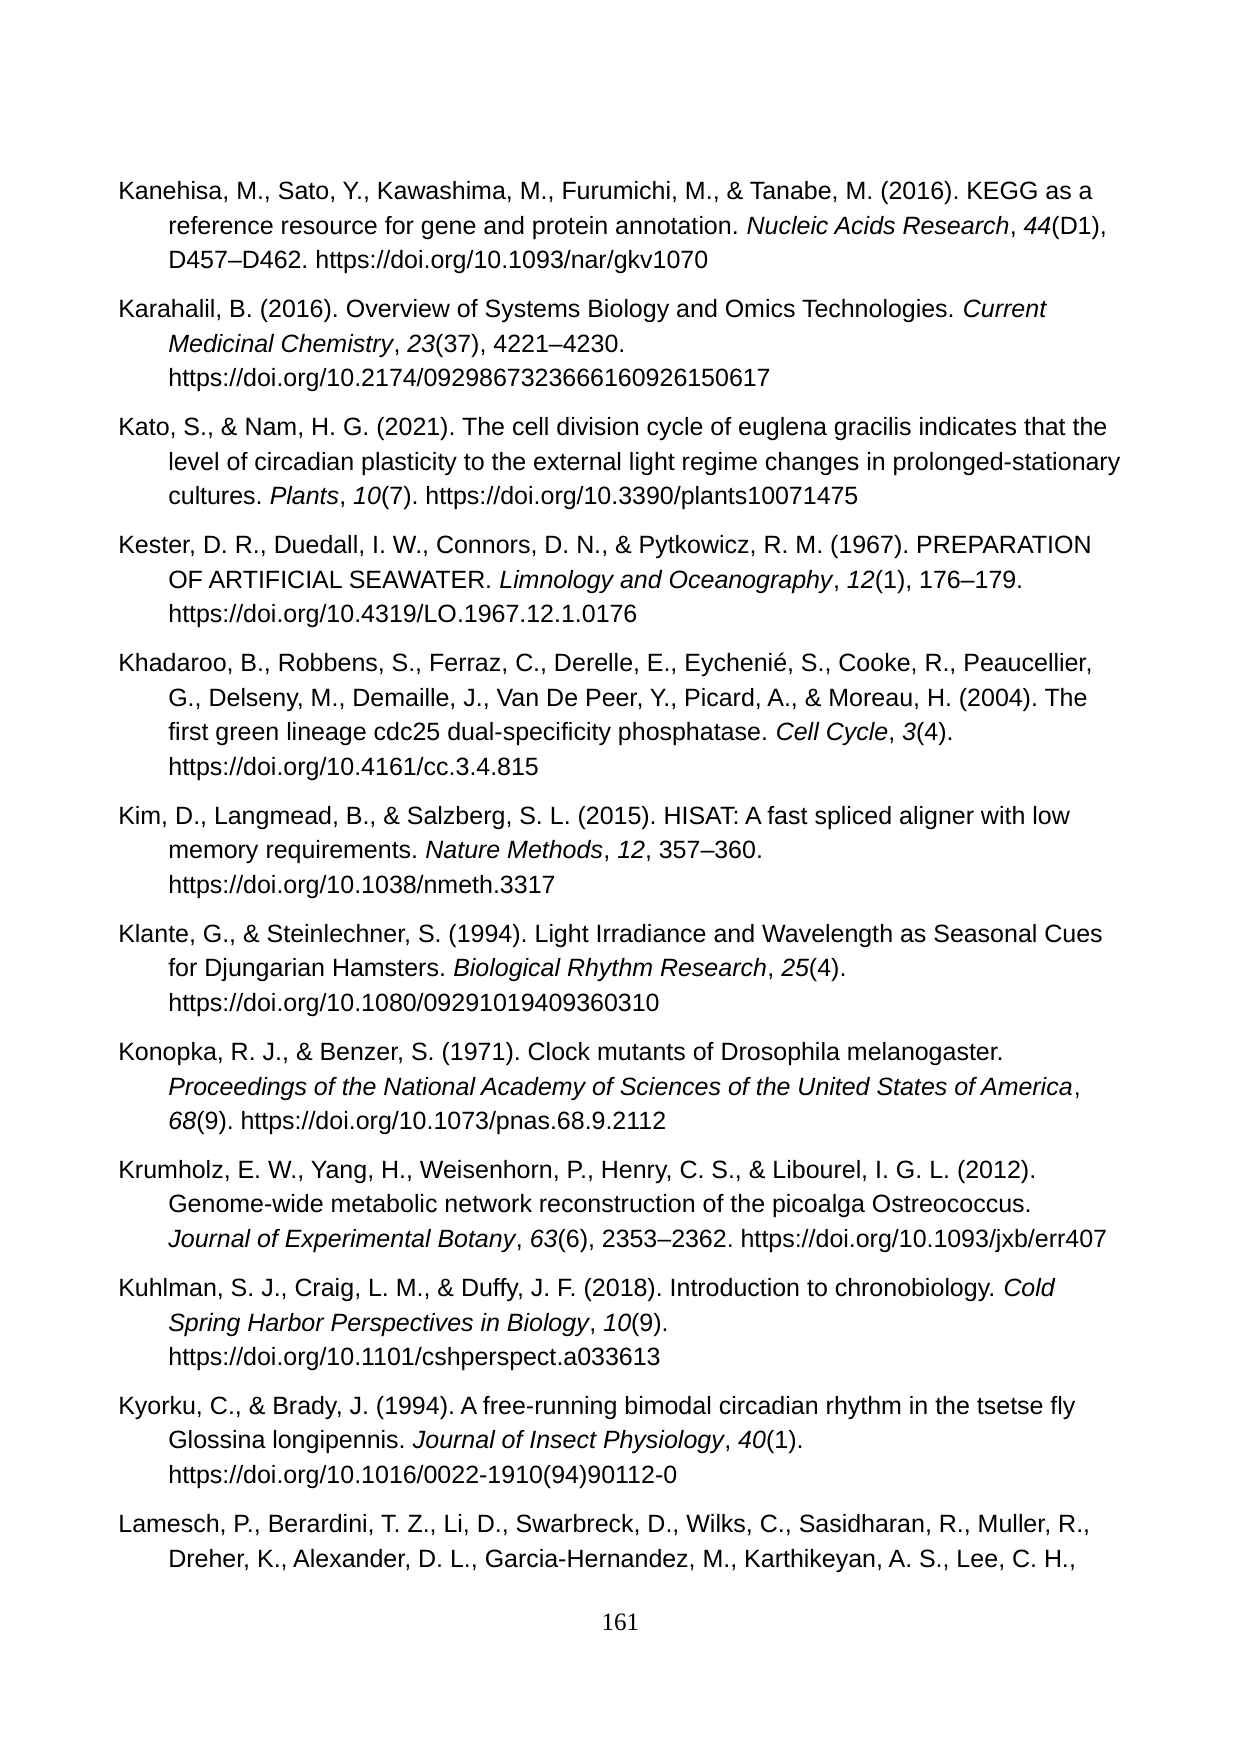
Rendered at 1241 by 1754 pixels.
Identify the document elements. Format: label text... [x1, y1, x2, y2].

text Kanehisa, M., Sato, Y., Kawashima, M., Furumichi, M., & Tanabe, M. (2016). KEGG as a reference resource for gene and protein annotation. Nucleic Acids Research, 44(D1), D457–D462. https://doi.org/10.1093/nar/gkv1070 [118, 176, 1122, 274]
text Konopka, R. J., & Benzer, S. (1971). Clock mutants of Drosophila melanogaster. Proceedings of the National Academy of Sciences of the United States of America, 68(9). https://doi.org/10.1073/pnas.68.9.2112 [118, 1037, 1122, 1135]
text Kim, D., Langmead, B., & Salzberg, S. L. (2015). HISAT: A fast spliced aligner with low memory requirements. Nature Methods, 12, 357–360. https://doi.org/10.1038/nmeth.3317 [118, 801, 1122, 899]
text Kyorku, C., & Brady, J. (1994). A free-running bimodal circadian rhythm in the tsetse fly Glossina longipennis. Journal of Insect Physiology, 40(1). https://doi.org/10.1016/0022-1910(94)90112-0 [118, 1391, 1122, 1489]
text Klante, G., & Steinlechner, S. (1994). Light Irradiance and Wavelength as Seasonal Cues for Djungarian Hamsters. Biological Rhythm Research, 25(4). https://doi.org/10.1080/09291019409360310 [118, 919, 1122, 1017]
text Kato, S., & Nam, H. G. (2021). The cell division cycle of euglena gracilis indicates that the level of circadian plasticity to the external light regime changes in prolonged‐stationary cultures. Plants, 10(7). https://doi.org/10.3390/plants10071475 [118, 412, 1122, 510]
text Kuhlman, S. J., Craig, L. M., & Duffy, J. F. (2018). Introduction to chronobiology. Cold Spring Harbor Perspectives in Biology, 10(9). https://doi.org/10.1101/cshperspect.a033613 [118, 1273, 1122, 1371]
text Karahalil, B. (2016). Overview of Systems Biology and Omics Technologies. Current Medicinal Chemistry, 23(37), 4221–4230. https://doi.org/10.2174/0929867323666160926150617 [118, 294, 1122, 392]
text Krumholz, E. W., Yang, H., Weisenhorn, P., Henry, C. S., & Libourel, I. G. L. (2012). Genome-wide metabolic network reconstruction of the picoalga Ostreococcus. Journal of Experimental Botany, 63(6), 2353–2362. https://doi.org/10.1093/jxb/err407 [118, 1155, 1122, 1253]
text Kester, D. R., Duedall, I. W., Connors, D. N., & Pytkowicz, R. M. (1967). PREPARATION OF ARTIFICIAL SEAWATER. Limnology and Oceanography, 12(1), 176–179. https://doi.org/10.4319/LO.1967.12.1.0176 [118, 530, 1122, 628]
text Khadaroo, B., Robbens, S., Ferraz, C., Derelle, E., Eychenié, S., Cooke, R., Peaucellier, G., Delseny, M., Demaille, J., Van De Peer, Y., Picard, A., & Moreau, H. (2004). The first green lineage cdc25 dual-specificity phosphatase. Cell Cycle, 3(4). https://doi.org/10.4161/cc.3.4.815 [118, 648, 1122, 781]
text Lamesch, P., Berardini, T. Z., Li, D., Swarbreck, D., Wilks, C., Sasidharan, R., Muller, R., Dreher, K., Alexander, D. L., Garcia-Hernandez, M., Karthikeyan, A. S., Lee, C. H., [118, 1509, 1122, 1572]
